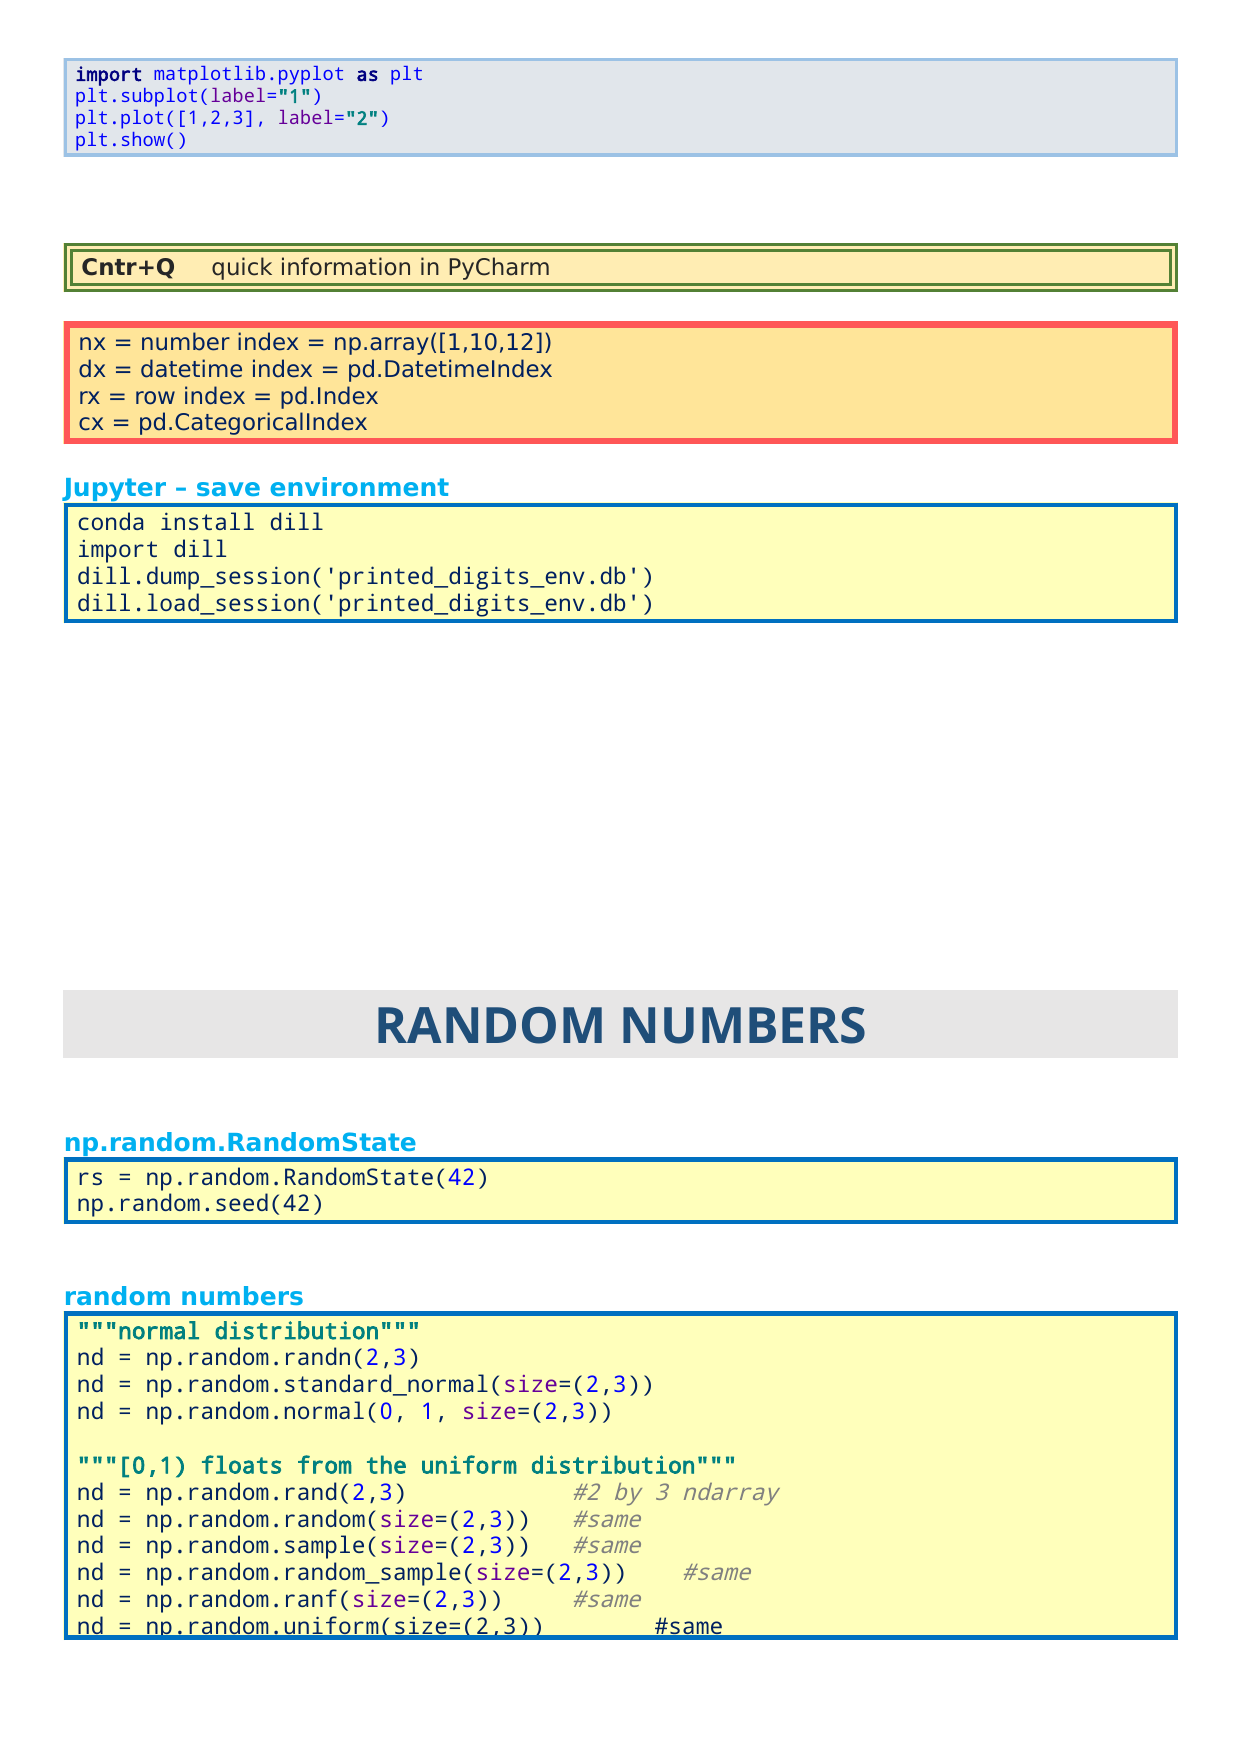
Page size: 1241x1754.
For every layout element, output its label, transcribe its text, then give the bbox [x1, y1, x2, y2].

text rx = row index = pd.Index [70, 374, 1172, 401]
text dill.dump_session('printed_digits_env.db') [68, 556, 1174, 583]
text dx = datetime index = pd.DatetimeIndex [70, 348, 1172, 374]
subtitle RANDOM NUMBERS [63, 990, 1178, 1058]
text rs = np.random.RandomState(42) [68, 1162, 1174, 1184]
text conda install dill [68, 507, 1174, 529]
text nd = np.random.uniform(size=(2,3)) #same [68, 1607, 1174, 1635]
title random numbers [63, 1282, 1178, 1311]
text cx = pd.CategoricalIndex [70, 401, 1172, 438]
text Cntr+Q quick information in PyCharm [67, 246, 1175, 289]
text np.random.seed(42) [68, 1184, 1174, 1220]
text """normal distribution""" nd = np.random.randn(2,3) nd = np.random.standard_normal(size=(2,3)) nd = np.random.normal(0, 1, size=(2,3)) """[0,1) floats from the uniform distribution""" nd = np.random.rand(2,3) #2 by 3 ndarray nd = np.random.random(size=(2,3)) #same nd = np.random.sample(size=(2,3)) #same nd = np.random.random_sample(size=(2,3)) #same nd = np.random.ranf(size=(2,3)) #same [68, 1316, 1174, 1607]
text dill.load_session('printed_digits_env.db') [68, 583, 1174, 619]
text import dill [68, 529, 1174, 556]
text nx = number index = np.array([1,10,12]) [70, 328, 1172, 348]
title Jupyter – save environment [63, 473, 1178, 502]
title np.random.RandomState [63, 1128, 1178, 1157]
text import matplotlib.pyplot as plt plt.subplot(label="1") plt.plot([1,2,3], label="2") plt.show() [67, 61, 1175, 153]
